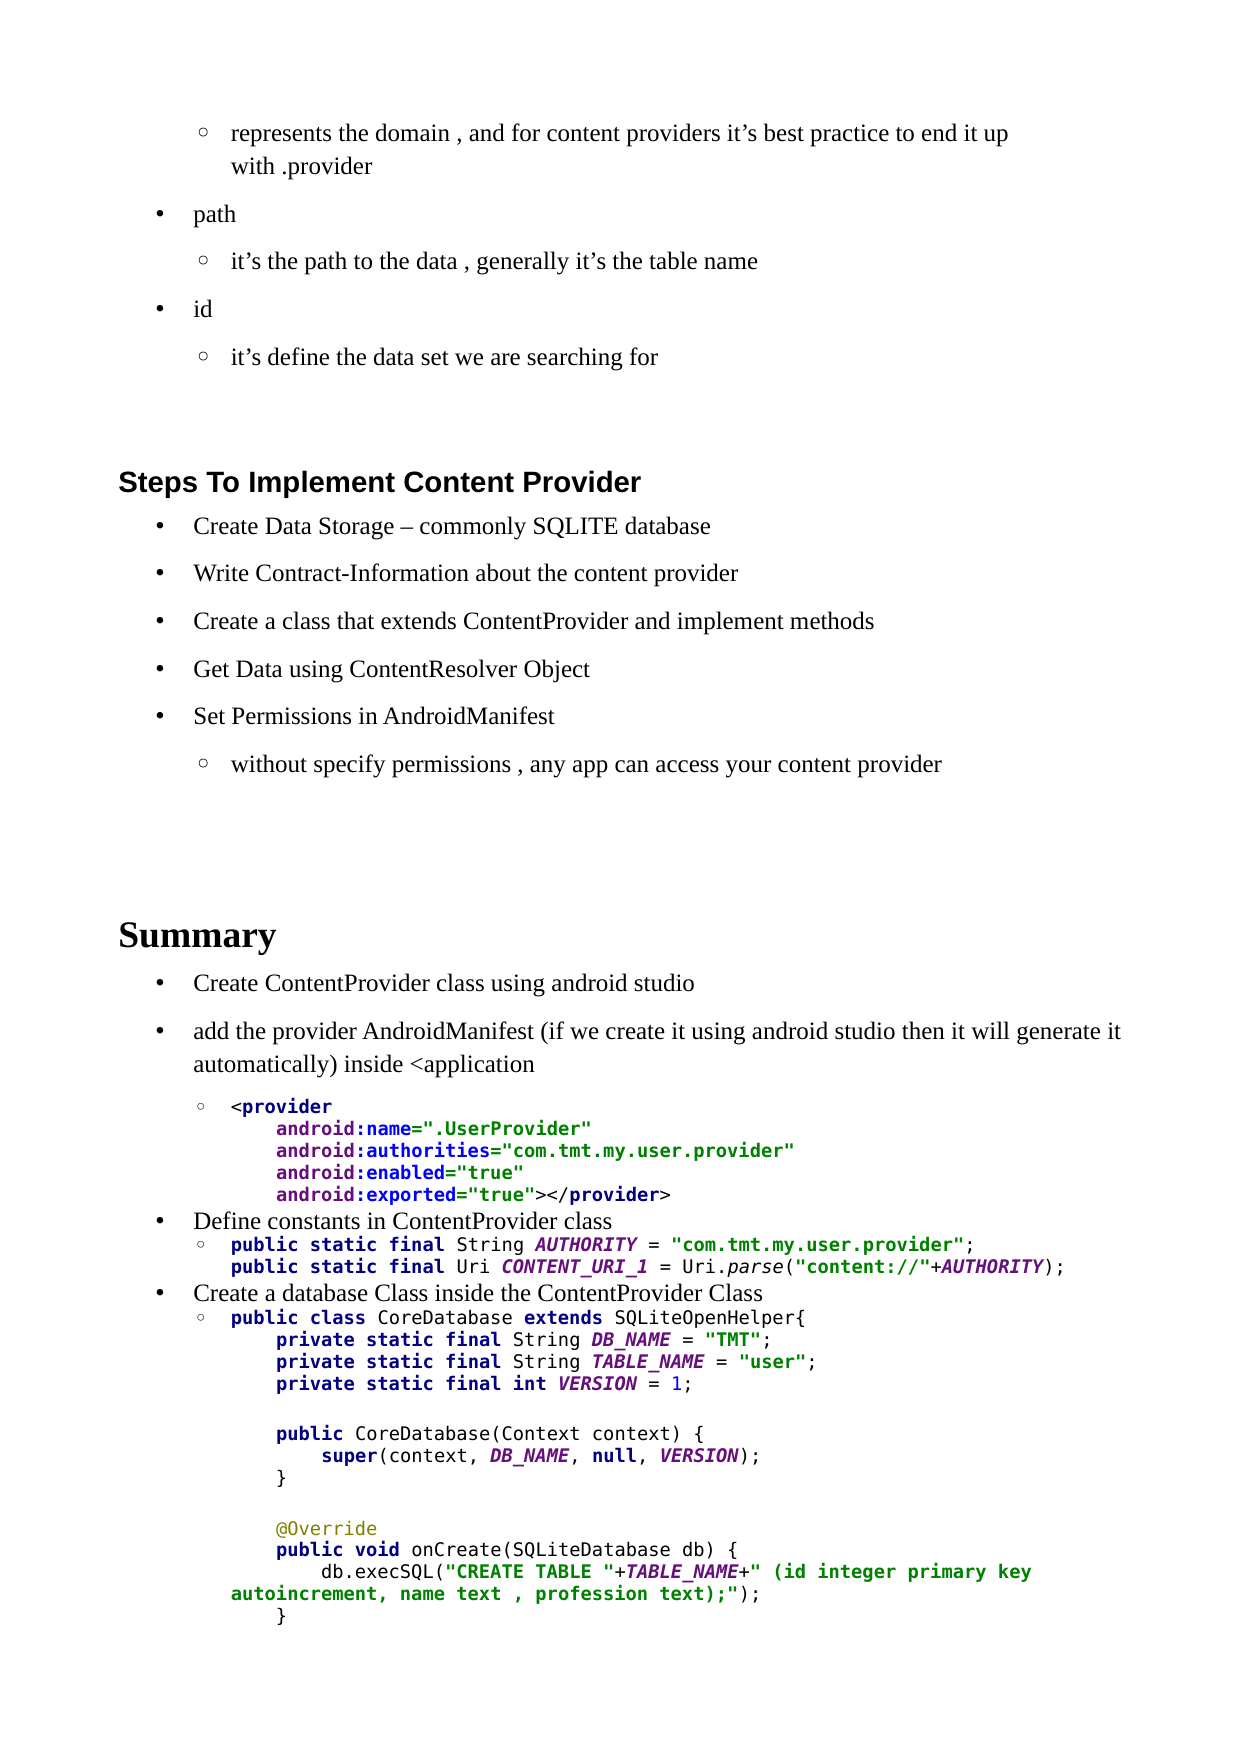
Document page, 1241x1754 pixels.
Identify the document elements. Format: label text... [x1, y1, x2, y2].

list without specify permissions , any app can access your content provider [193, 749, 1122, 778]
list public static final String AUTHORITY = "com.tmt.my.user.provider"; public static final Uri CONTENT_URI_1 = Uri.parse("content://"+AUTHORITY); [193, 1234, 1122, 1278]
list Write Contract-Information about the content provider [156, 558, 1122, 587]
list represents the domain , and for content providers it’s best practice to end it up with .provider [193, 118, 1122, 180]
list Define constants in ContentProvider class [156, 1206, 1122, 1234]
list Create a class that extends ContentProvider and implement methods [156, 606, 1122, 635]
list <provider android:name=".UserProvider" android:authorities="com.tmt.my.user.provider" android:enabled="true" android:exported="true"></provider> [193, 1096, 1122, 1206]
list public class CoreDatabase extends SQLiteOpenHelper{ private static final String DB_NAME = "TMT"; private static final String TABLE_NAME = "user"; private static final int VERSION = 1; public CoreDatabase(Context context) { super(context, DB_NAME, null, VERSION); } @Override public void onCreate(SQLiteDatabase db) { db.execSQL("CREATE TABLE "+TABLE_NAME+" (id integer primary key autoincrement, name text , profession text);"); } [193, 1307, 1122, 1627]
list path [156, 199, 1122, 227]
list Create Data Storage – commonly SQLITE database [156, 511, 1122, 539]
list id [156, 294, 1122, 323]
list Create a database Class inside the ContentProvider Class [156, 1278, 1122, 1307]
list add the provider AndroidManifest (if we create it using android studio then it will generate it automatically) inside <application [156, 1016, 1122, 1077]
subtitle Summary [118, 912, 1122, 956]
list Get Data using ContentResolver Object [156, 654, 1122, 682]
list Create ContentProvider class using android studio [156, 968, 1122, 997]
subtitle Steps To Implement Content Provider [118, 464, 1122, 498]
list Set Permissions in AndroidManifest [156, 701, 1122, 730]
list it’s define the data set we are searching for [193, 342, 1122, 370]
list it’s the path to the data , generally it’s the table name [193, 246, 1122, 275]
